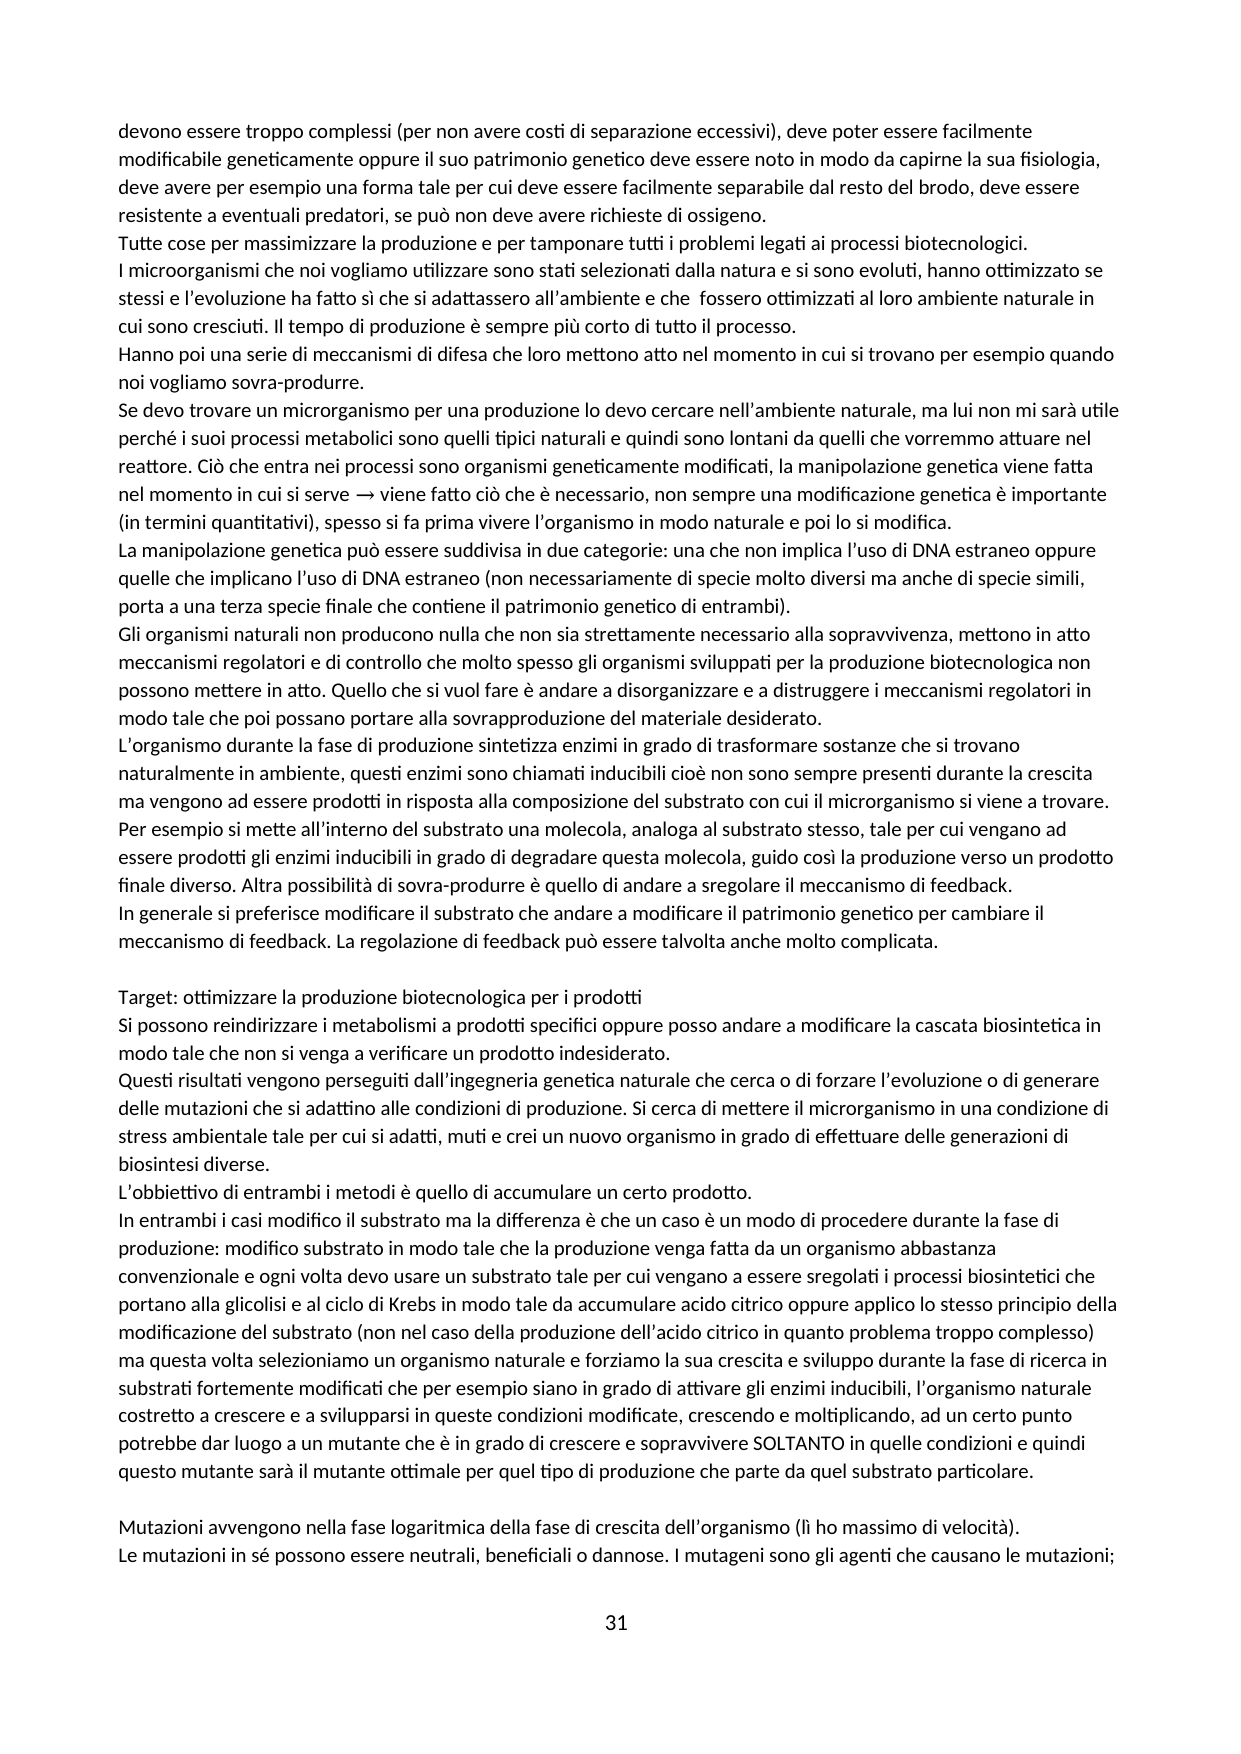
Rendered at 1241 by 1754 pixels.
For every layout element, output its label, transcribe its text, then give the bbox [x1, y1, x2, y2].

text devono essere troppo complessi (per non avere costi di separazione eccessivi), deve poter essere facilmente modificabile geneticamente oppure il suo patrimonio genetico deve essere noto in modo da capirne la sua fisiologia, deve avere per esempio una forma tale per cui deve essere facilmente separabile dal resto del brodo, deve essere resistente a eventuali predatori, se può non deve avere richieste di ossigeno. Tutte cose per massimizzare la produzione e per tamponare tutti i problemi legati ai processi biotecnologici. I microorganismi che noi vogliamo utilizzare sono stati selezionati dalla natura e si sono evoluti, hanno ottimizzato se stessi e l’evoluzione ha fatto sì che si adattassero all’ambiente e che fossero ottimizzati al loro ambiente naturale in cui sono cresciuti. Il tempo di produzione è sempre più corto di tutto il processo. Hanno poi una serie di meccanismi di difesa che loro mettono atto nel momento in cui si trovano per esempio quando noi vogliamo sovra-produrre. Se devo trovare un microrganismo per una produzione lo devo cercare nell’ambiente naturale, ma lui non mi sarà utile perché i suoi processi metabolici sono quelli tipici naturali e quindi sono lontani da quelli che vorremmo attuare nel reattore. Ciò che entra nei processi sono organismi geneticamente modificati, la manipolazione genetica viene fatta nel momento in cui si serve → viene fatto ciò che è necessario, non sempre una modificazione genetica è importante (in termini quantitativi), spesso si fa prima vivere l’organismo in modo naturale e poi lo si modifica. La manipolazione genetica può essere suddivisa in due categorie: una che non implica l’uso di DNA estraneo oppure quelle che implicano l’uso di DNA estraneo (non necessariamente di specie molto diversi ma anche di specie simili, porta a una terza specie finale che contiene il patrimonio genetico di entrambi). Gli organismi naturali non producono nulla che non sia strettamente necessario alla sopravvivenza, mettono in atto meccanismi regolatori e di controllo che molto spesso gli organismi sviluppati per la produzione biotecnologica non possono mettere in atto. Quello che si vuol fare è andare a disorganizzare e a distruggere i meccanismi regolatori in modo tale che poi possano portare alla sovrapproduzione del materiale desiderato. L’organismo durante la fase di produzione sintetizza enzimi in grado di trasformare sostanze che si trovano naturalmente in ambiente, questi enzimi sono chiamati inducibili cioè non sono sempre presenti durante la crescita ma vengono ad essere prodotti in risposta alla composizione del substrato con cui il microrganismo si viene a trovare. Per esempio si mette all’interno del substrato una molecola, analoga al substrato stesso, tale per cui vengano ad essere prodotti gli enzimi inducibili in grado di degradare questa molecola, guido così la produzione verso un prodotto finale diverso. Altra possibilità di sovra-produrre è quello di andare a sregolare il meccanismo di feedback. In generale si preferisce modificare il substrato che andare a modificare il patrimonio genetico per cambiare il meccanismo di feedback. La regolazione di feedback può essere talvolta anche molto complicata. Target: ottimizzare la produzione biotecnologica per i prodotti Si possono reindirizzare i metabolismi a prodotti specifici oppure posso andare a modificare la cascata biosintetica in modo tale che non si venga a verificare un prodotto indesiderato. Questi risultati vengono perseguiti dall’ingegneria genetica naturale che cerca o di forzare l’evoluzione o di generare delle mutazioni che si adattino alle condizioni di produzione. Si cerca di mettere il microrganismo in una condizione di stress ambientale tale per cui si adatti, muti e crei un nuovo organismo in grado di effettuare delle generazioni di biosintesi diverse. L’obbiettivo di entrambi i metodi è quello di accumulare un certo prodotto. In entrambi i casi modifico il substrato ma la differenza è che un caso è un modo di procedere durante la fase di produzione: modifico substrato in modo tale che la produzione venga fatta da un organismo abbastanza convenzionale e ogni volta devo usare un substrato tale per cui vengano a essere sregolati i processi biosintetici che portano alla glicolisi e al ciclo di Krebs in modo tale da accumulare acido citrico oppure applico lo stesso principio della modificazione del substrato (non nel caso della produzione dell’acido citrico in quanto problema troppo complesso) ma questa volta selezioniamo un organismo naturale e forziamo la sua crescita e sviluppo durante la fase di ricerca in substrati fortemente modificati che per esempio siano in grado di attivare gli enzimi inducibili, l’organismo naturale costretto a crescere e a svilupparsi in queste condizioni modificate, crescendo e moltiplicando, ad un certo punto potrebbe dar luogo a un mutante che è in grado di crescere e sopravvivere SOLTANTO in quelle condizioni e quindi questo mutante sarà il mutante ottimale per quel tipo di produzione che parte da quel substrato particolare. Mutazioni avvengono nella fase logaritmica della fase di crescita dell’organismo (lì ho massimo di velocità). Le mutazioni in sé possono essere neutrali, beneficiali o dannose. I mutageni sono gli agenti che causano le mutazioni; [118, 118, 1122, 1568]
